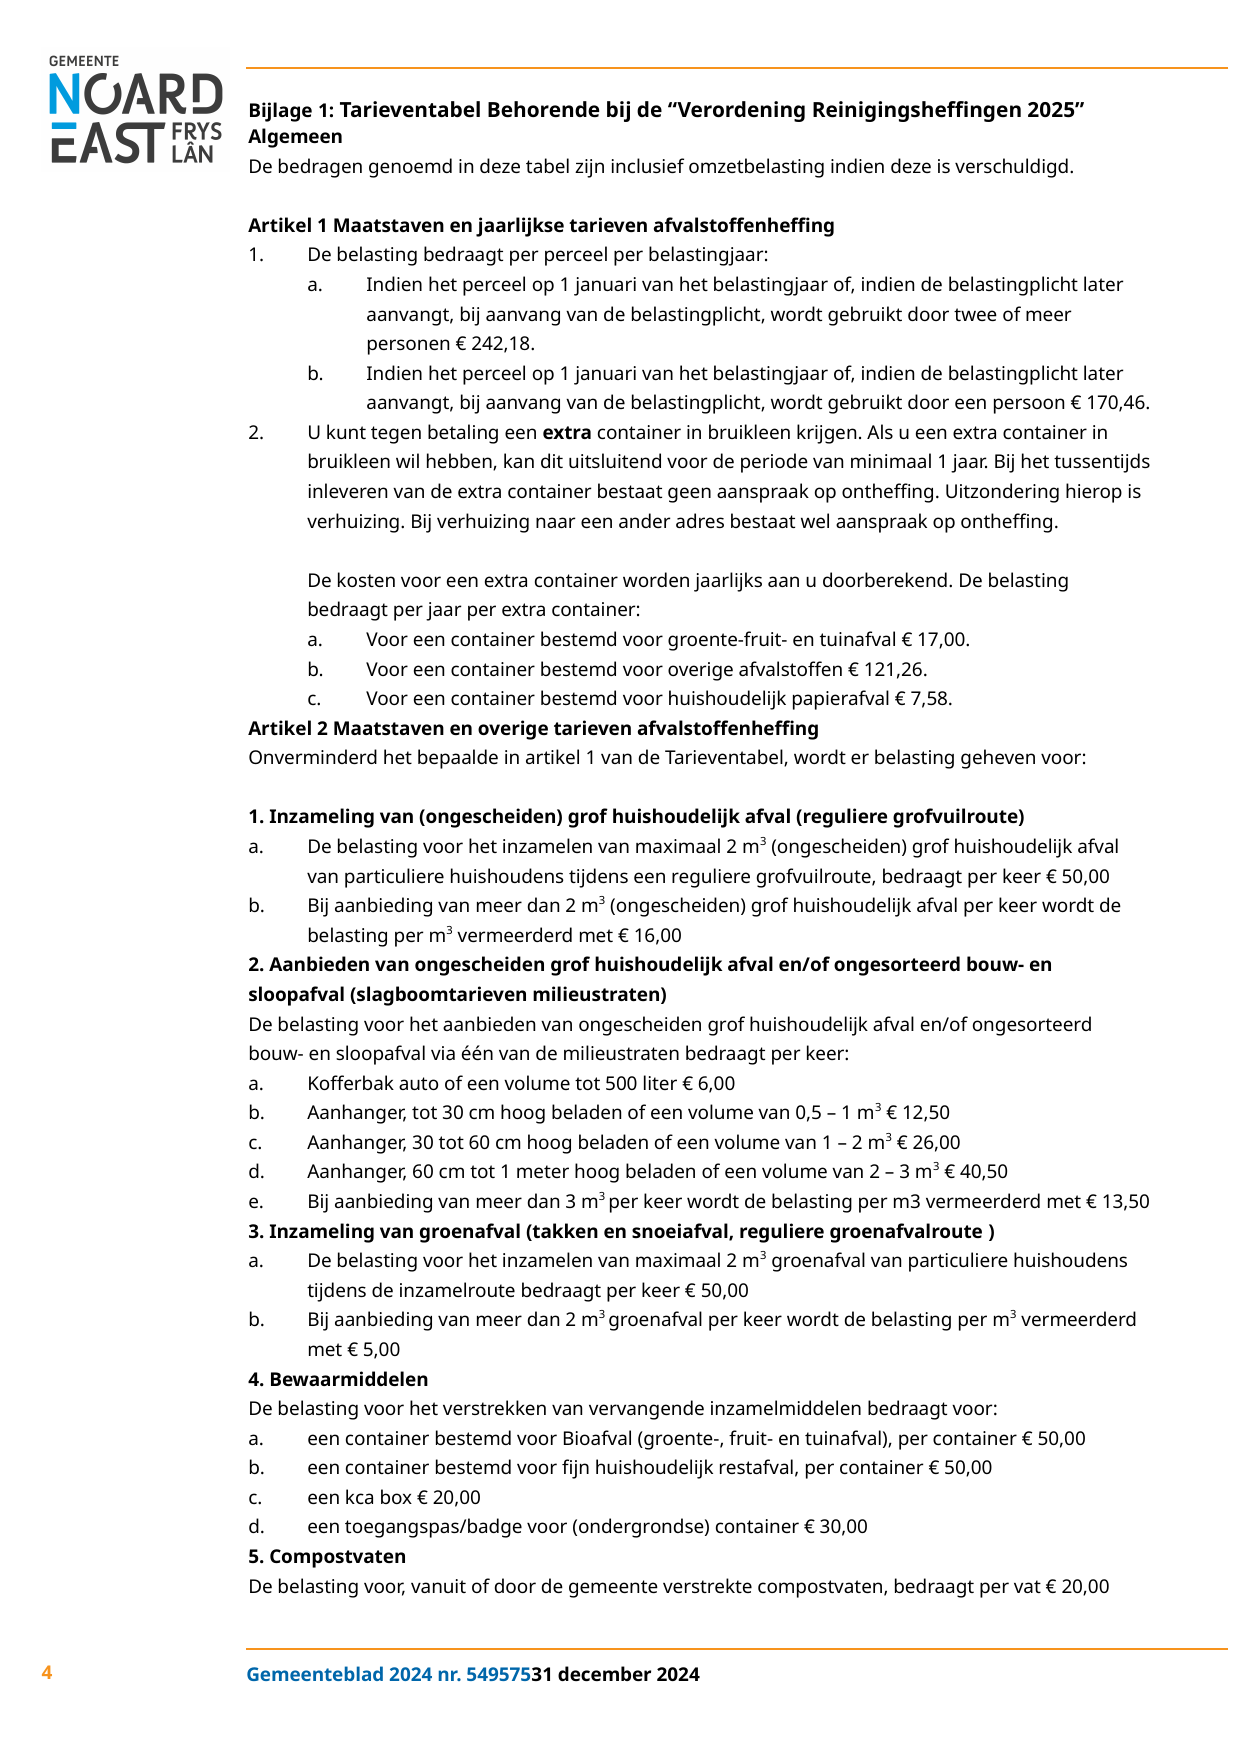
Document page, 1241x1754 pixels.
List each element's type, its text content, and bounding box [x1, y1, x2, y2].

text Artikel 2 Maatstaven en overige tarieven afvalstoffenheffing [248, 715, 1152, 741]
list een toegangspas/badge voor (ondergrondse) container € 30,00 [248, 1514, 1152, 1539]
text 3. Inzameling van groenafval (takken en snoeiafval, reguliere groenafvalroute ) [248, 1218, 1152, 1244]
text 1. Inzameling van (ongescheiden) grof huishoudelijk afval (reguliere grofvuilroute) [248, 804, 1152, 829]
text 2. Aanbieden van ongescheiden grof huishoudelijk afval en/of ongesorteerd bouw- en sloopafval (slagboomtarieven milieustraten) [248, 952, 1152, 1007]
text De belasting voor het aanbieden van ongescheiden grof huishoudelijk afval en/of ongesorteerd bouw- en sloopafval via één van de milieustraten bedraagt per keer: [248, 1011, 1152, 1066]
text Algemeen [248, 123, 1152, 149]
list De kosten voor een extra container worden jaarlijks aan u doorberekend. De belasting bedraagt per jaar per extra container: [248, 567, 1152, 622]
list Aanhanger, 60 cm tot 1 meter hoog beladen of een volume van 2 – 3 m3 € 40,50 [248, 1159, 1152, 1184]
text 5. Compostvaten [248, 1543, 1152, 1569]
list Voor een container bestemd voor groente-fruit- en tuinafval € 17,00. [307, 626, 1152, 652]
text Bijlage 1: Tarieventabel Behorende bij de “Verordening Reinigingsheffingen 2025” [248, 95, 1152, 123]
list een kca box € 20,00 [248, 1484, 1152, 1510]
list Voor een container bestemd voor huishoudelijk papierafval € 7,58. [307, 685, 1152, 711]
text Artikel 1 Maatstaven en jaarlijkse tarieven afvalstoffenheffing [248, 212, 1152, 238]
list U kunt tegen betaling een extra container in bruikleen krijgen. Als u een extra container in bruikleen wil hebben, kan dit uitsluitend voor de periode van minimaal 1 jaar. Bij het tussentijds inleveren van de extra container bestaat geen aanspraak op ontheffing. Uitzondering hierop is verhuizing. Bij verhuizing naar een ander adres bestaat wel aanspraak op ontheffing. [248, 419, 1152, 534]
text De bedragen genoemd in deze tabel zijn inclusief omzetbelasting indien deze is verschuldigd. [248, 153, 1152, 179]
list Bij aanbieding van meer dan 3 m3 per keer wordt de belasting per m3 vermeerderd met € 13,50 [248, 1188, 1152, 1214]
text De belasting voor het verstrekken van vervangende inzamelmiddelen bedraagt voor: [248, 1395, 1152, 1421]
list een container bestemd voor fijn huishoudelijk restafval, per container € 50,00 [248, 1454, 1152, 1480]
list een container bestemd voor Bioafval (groente-, fruit- en tuinafval), per container € 50,00 [248, 1425, 1152, 1451]
list De belasting bedraagt per perceel per belastingjaar: [248, 242, 1152, 267]
list Bij aanbieding van meer dan 2 m3 groenafval per keer wordt de belasting per m3 vermeerderd met € 5,00 [248, 1307, 1152, 1362]
list De belasting voor het inzamelen van maximaal 2 m3 groenafval van particuliere huishoudens tijdens de inzamelroute bedraagt per keer € 50,00 [248, 1247, 1152, 1303]
list Voor een container bestemd voor overige afvalstoffen € 121,26. [307, 656, 1152, 682]
list De belasting voor het inzamelen van maximaal 2 m3 (ongescheiden) grof huishoudelijk afval van particuliere huishoudens tijdens een reguliere grofvuilroute, bedraagt per keer € 50,00 [248, 833, 1152, 889]
list Aanhanger, 30 tot 60 cm hoog beladen of een volume van 1 – 2 m3 € 26,00 [248, 1129, 1152, 1155]
text 4. Bewaarmiddelen [248, 1366, 1152, 1392]
list Kofferbak auto of een volume tot 500 liter € 6,00 [248, 1070, 1152, 1096]
text Onverminderd het bepaalde in artikel 1 van de Tarieventabel, wordt er belasting geheven voor: [248, 744, 1152, 770]
list Indien het perceel op 1 januari van het belastingjaar of, indien de belastingplicht later aanvangt, bij aanvang van de belastingplicht, wordt gebruikt door twee of meer personen € 242,18. [307, 271, 1152, 356]
text De belasting voor, vanuit of door de gemeente verstrekte compostvaten, bedraagt per vat € 20,00 [248, 1573, 1152, 1599]
picture [41, 47, 231, 172]
list Bij aanbieding van meer dan 2 m3 (ongescheiden) grof huishoudelijk afval per keer wordt de belasting per m3 vermeerderd met € 16,00 [248, 892, 1152, 948]
list Aanhanger, tot 30 cm hoog beladen of een volume van 0,5 – 1 m3 € 12,50 [248, 1099, 1152, 1125]
list Indien het perceel op 1 januari van het belastingjaar of, indien de belastingplicht later aanvangt, bij aanvang van de belastingplicht, wordt gebruikt door een persoon € 170,46. [307, 360, 1152, 415]
